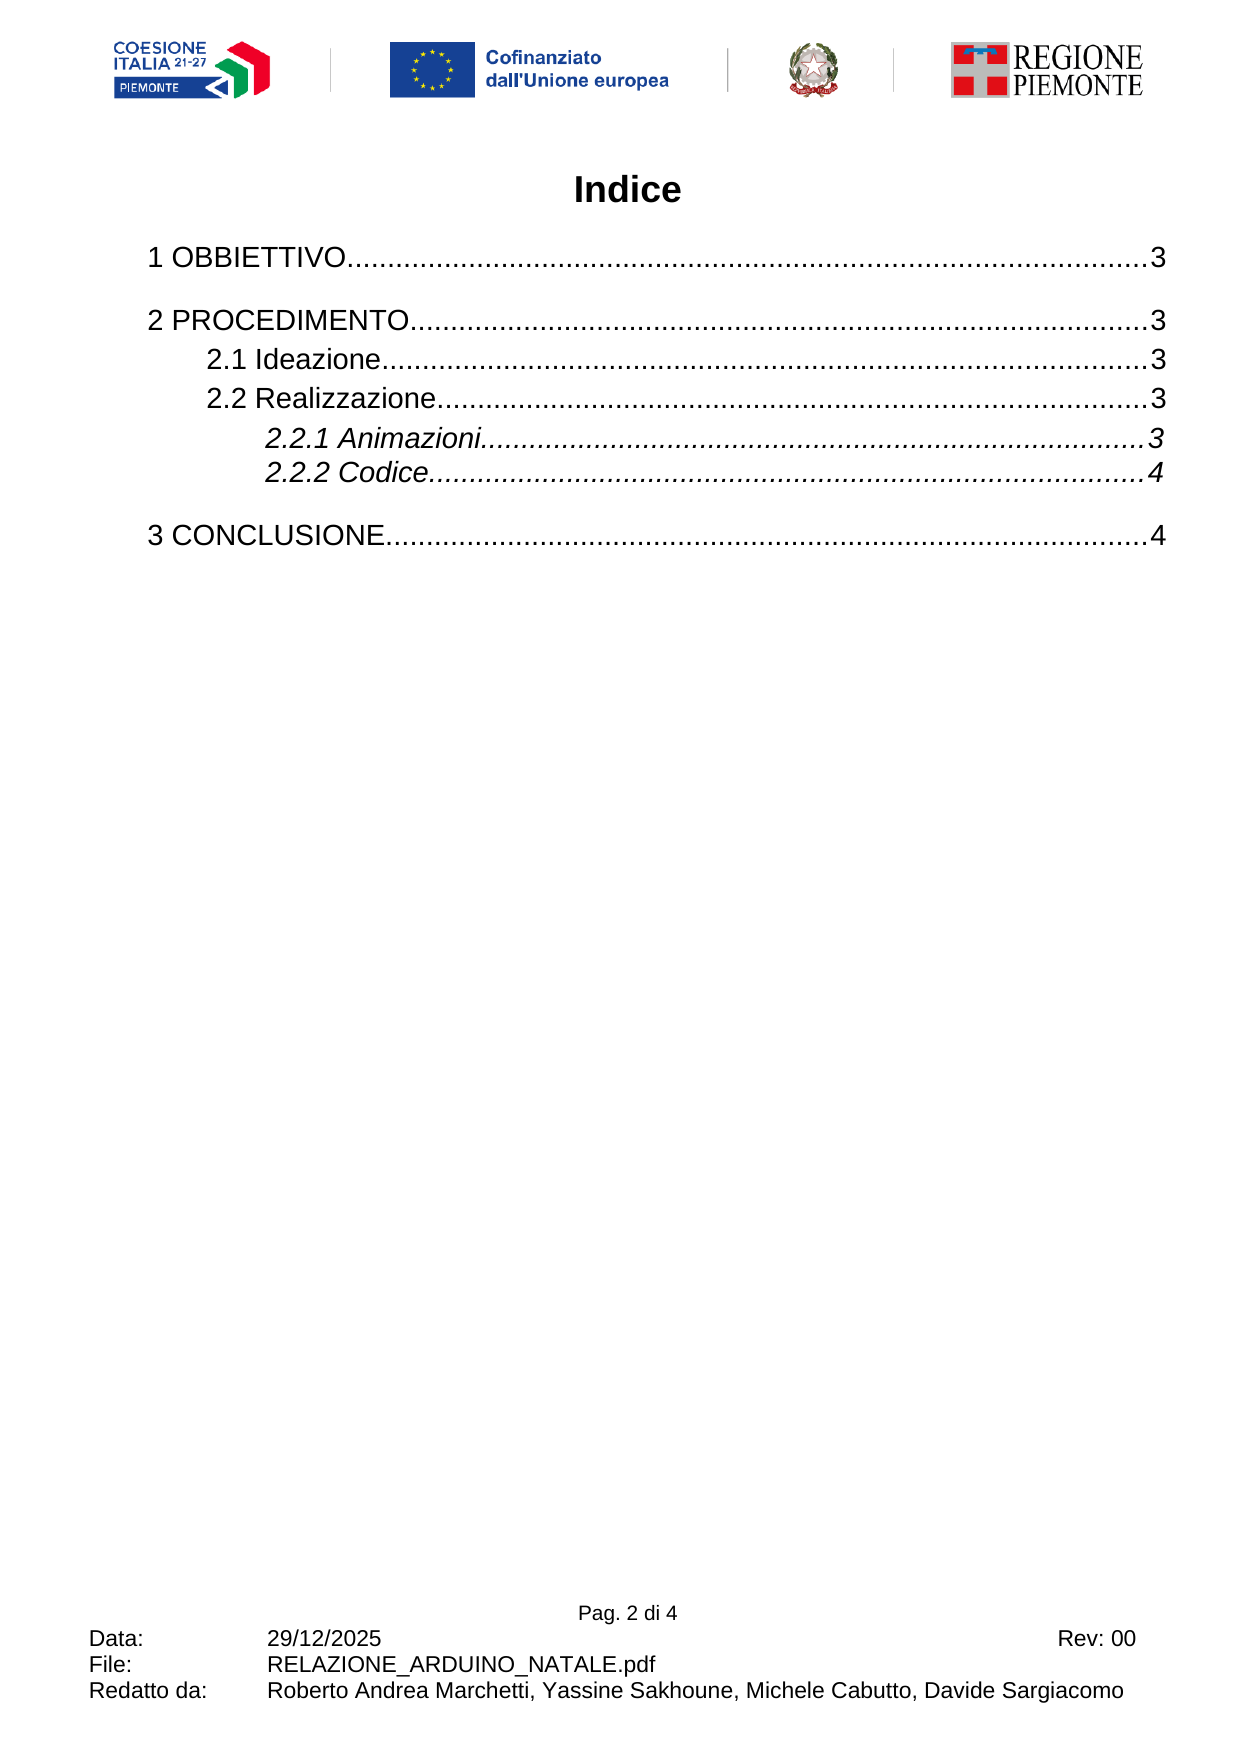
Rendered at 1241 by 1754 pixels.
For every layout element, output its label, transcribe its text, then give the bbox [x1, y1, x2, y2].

text 2 Procedimento 3 [89, 303, 1167, 336]
picture [108, 29, 1147, 119]
text 2.2.1 Animazioni 3 [207, 421, 1167, 454]
text 3 Conclusione 4 [89, 518, 1167, 551]
text 1 Obbiettivo 3 [89, 239, 1167, 273]
text Indice [89, 167, 1167, 210]
text 2.2 Realizzazione 3 [148, 382, 1167, 415]
text 2.2.2 Codice 4 [207, 454, 1167, 488]
text 2.1 Ideazione 3 [148, 342, 1167, 376]
